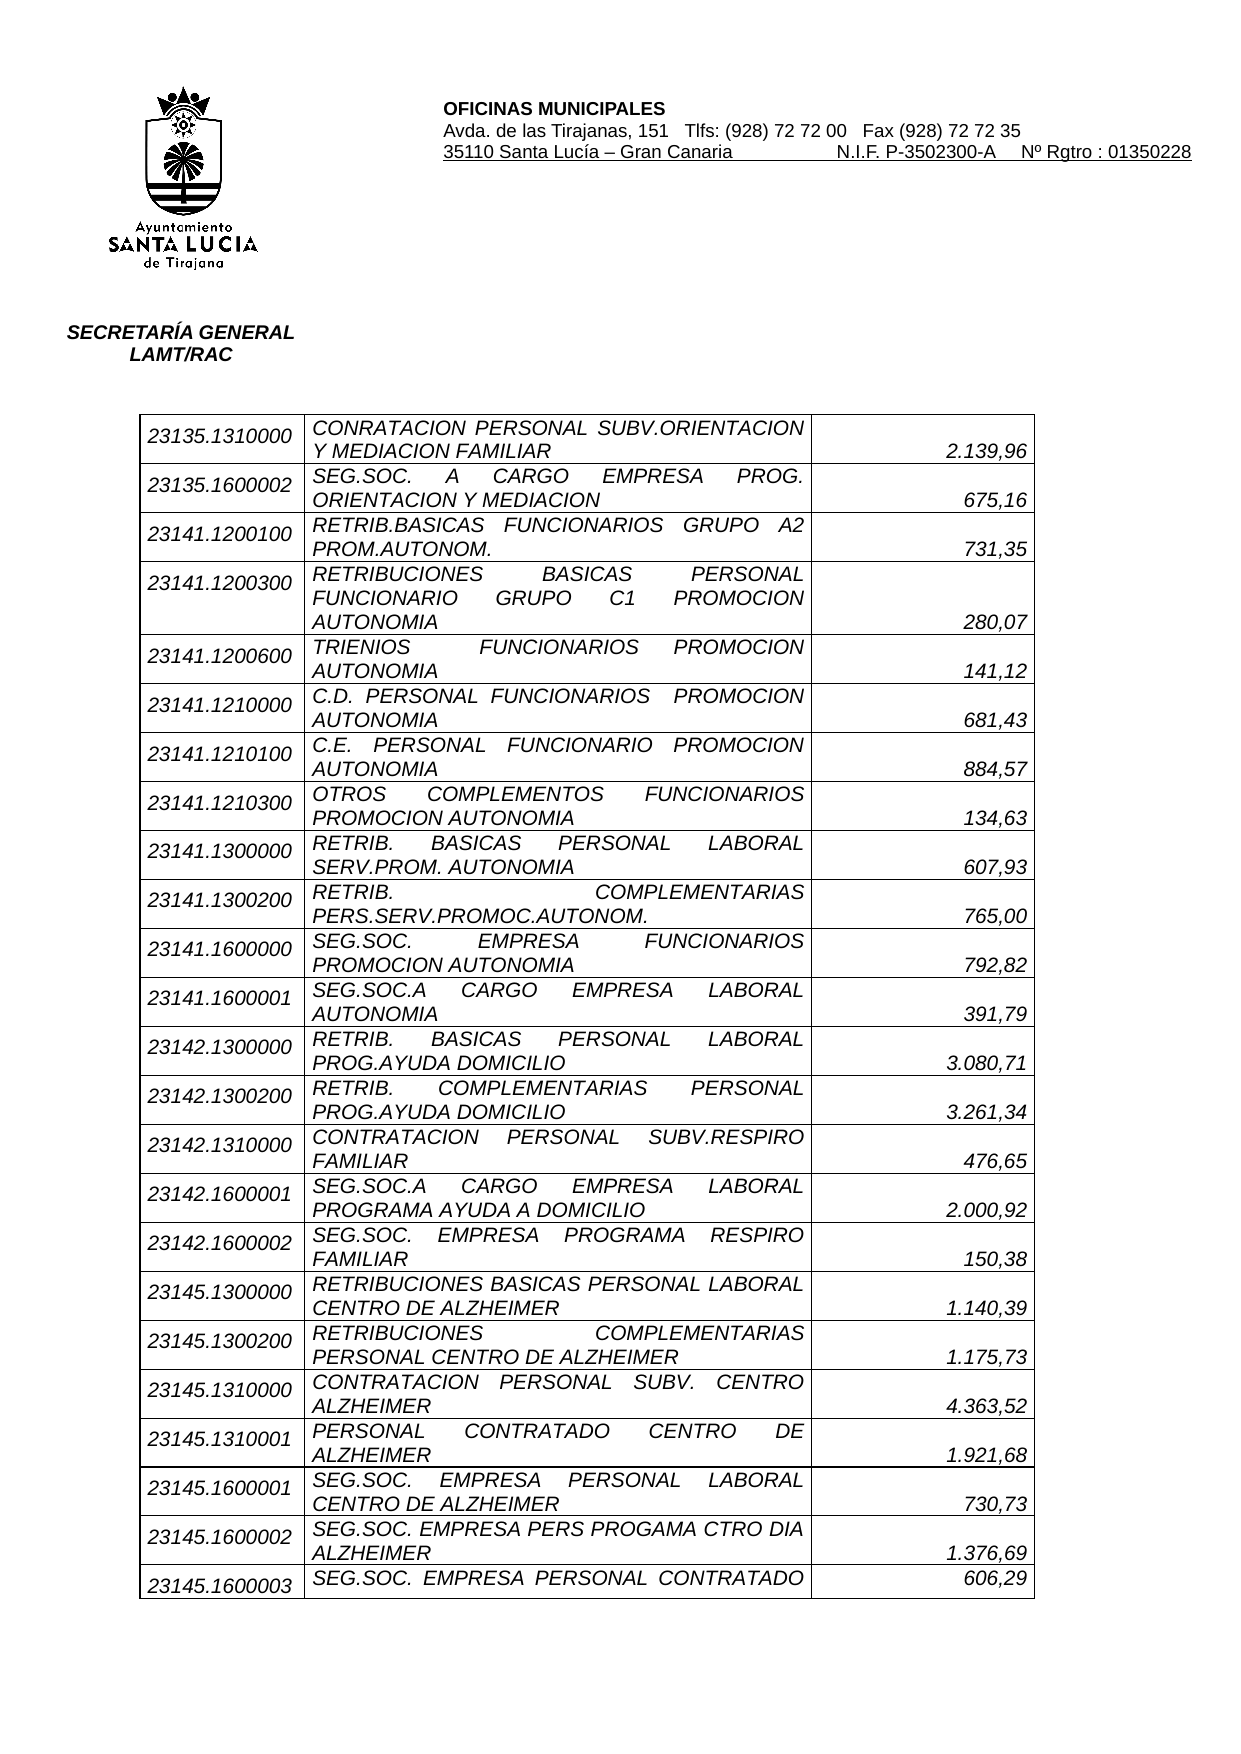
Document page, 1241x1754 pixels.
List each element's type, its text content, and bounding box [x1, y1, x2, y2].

table_cell 23141.1200600 [141, 635, 304, 683]
table_cell 884,57 [812, 733, 1034, 781]
table_cell 1.175,73 [812, 1321, 1034, 1368]
table_cell TRIENIOS FUNCIONARIOS PROMOCION AUTONOMIA [305, 635, 811, 683]
table_cell RETRIBUCIONES BASICAS PERSONAL FUNCIONARIO GRUPO C1 PROMOCION AUTONOMIA [305, 562, 811, 634]
table_cell SEG.SOC.A CARGO EMPRESA LABORAL PROGRAMA AYUDA A DOMICILIO [305, 1174, 811, 1222]
table_cell 23145.1310000 [141, 1370, 304, 1417]
table_cell 23141.1200300 [141, 562, 304, 634]
table_cell 606,29 [812, 1565, 1034, 1598]
table_cell 391,79 [812, 978, 1034, 1026]
table_cell 1.140,39 [812, 1272, 1034, 1319]
table_cell 23145.1310001 [141, 1419, 304, 1466]
table_cell RETRIBUCIONES BASICAS PERSONAL LABORAL CENTRO DE ALZHEIMER [305, 1272, 811, 1319]
table_cell 23141.1200100 [141, 513, 304, 561]
table_cell PERSONAL CONTRATADO CENTRO DE ALZHEIMER [305, 1419, 811, 1466]
table_cell SEG.SOC. EMPRESA PERSONAL CONTRATADO [305, 1565, 811, 1598]
table_cell 765,00 [812, 880, 1034, 928]
table_cell 731,35 [812, 513, 1034, 561]
table_cell 150,38 [812, 1223, 1034, 1271]
table_cell 681,43 [812, 684, 1034, 732]
table_cell 3.261,34 [812, 1076, 1034, 1124]
table_cell 2.000,92 [812, 1174, 1034, 1222]
table_cell 1.921,68 [812, 1419, 1034, 1466]
table_cell 23142.1600002 [141, 1223, 304, 1271]
table_cell SEG.SOC. EMPRESA PERS PROGAMA CTRO DIA ALZHEIMER [305, 1516, 811, 1564]
table_cell 23141.1300000 [141, 831, 304, 879]
table_cell RETRIB. BASICAS PERSONAL LABORAL PROG.AYUDA DOMICILIO [305, 1027, 811, 1075]
table_cell 134,63 [812, 782, 1034, 830]
table_cell 23141.1600000 [141, 929, 304, 977]
table_cell SEG.SOC. EMPRESA PROGRAMA RESPIRO FAMILIAR [305, 1223, 811, 1271]
table_cell 23135.1310000 [141, 415, 304, 463]
table_cell 792,82 [812, 929, 1034, 977]
table_cell 23141.1300200 [141, 880, 304, 928]
table_cell 23142.1300000 [141, 1027, 304, 1075]
table_cell SEG.SOC. A CARGO EMPRESA PROG. ORIENTACION Y MEDIACION [305, 464, 811, 512]
table_cell 23145.1600001 [141, 1468, 304, 1515]
table_cell RETRIBUCIONES COMPLEMENTARIAS PERSONAL CENTRO DE ALZHEIMER [305, 1321, 811, 1368]
table_cell 23135.1600002 [141, 464, 304, 512]
table_cell 23141.1210100 [141, 733, 304, 781]
table_cell 141,12 [812, 635, 1034, 683]
table_cell C.E. PERSONAL FUNCIONARIO PROMOCION AUTONOMIA [305, 733, 811, 781]
table_cell SEG.SOC.A CARGO EMPRESA LABORAL AUTONOMIA [305, 978, 811, 1026]
table_cell RETRIB. COMPLEMENTARIAS PERS.SERV.PROMOC.AUTONOM. [305, 880, 811, 928]
table_cell RETRIB. COMPLEMENTARIAS PERSONAL PROG.AYUDA DOMICILIO [305, 1076, 811, 1124]
table_cell CONTRATACION PERSONAL SUBV. CENTRO ALZHEIMER [305, 1370, 811, 1417]
table_cell 23141.1210000 [141, 684, 304, 732]
table_cell 476,65 [812, 1125, 1034, 1173]
table_cell 280,07 [812, 562, 1034, 634]
table_cell RETRIB. BASICAS PERSONAL LABORAL SERV.PROM. AUTONOMIA [305, 831, 811, 879]
table_cell SEG.SOC. EMPRESA PERSONAL LABORAL CENTRO DE ALZHEIMER [305, 1468, 811, 1515]
table_cell 23145.1300000 [141, 1272, 304, 1319]
table_cell 23141.1210300 [141, 782, 304, 830]
table_cell 4.363,52 [812, 1370, 1034, 1417]
table_cell SEG.SOC. EMPRESA FUNCIONARIOS PROMOCION AUTONOMIA [305, 929, 811, 977]
table_cell C.D. PERSONAL FUNCIONARIOS PROMOCION AUTONOMIA [305, 684, 811, 732]
table_cell 1.376,69 [812, 1516, 1034, 1564]
table_cell 23145.1600003 [141, 1565, 304, 1598]
table_cell 23145.1600002 [141, 1516, 304, 1564]
table_cell 23141.1600001 [141, 978, 304, 1026]
table_cell CONRATACION PERSONAL SUBV.ORIENTACION Y MEDIACION FAMILIAR [305, 415, 811, 463]
table_cell 3.080,71 [812, 1027, 1034, 1075]
table_cell 23142.1300200 [141, 1076, 304, 1124]
table_cell 675,16 [812, 464, 1034, 512]
table_cell CONTRATACION PERSONAL SUBV.RESPIRO FAMILIAR [305, 1125, 811, 1173]
table_cell RETRIB.BASICAS FUNCIONARIOS GRUPO A2 PROM.AUTONOM. [305, 513, 811, 561]
table_cell 730,73 [812, 1468, 1034, 1515]
table_cell 607,93 [812, 831, 1034, 879]
table_cell 2.139,96 [812, 415, 1034, 463]
table_cell 23142.1310000 [141, 1125, 304, 1173]
table_cell 23145.1300200 [141, 1321, 304, 1368]
picture [80, 56, 286, 296]
table_cell 23142.1600001 [141, 1174, 304, 1222]
table_cell OTROS COMPLEMENTOS FUNCIONARIOS PROMOCION AUTONOMIA [305, 782, 811, 830]
